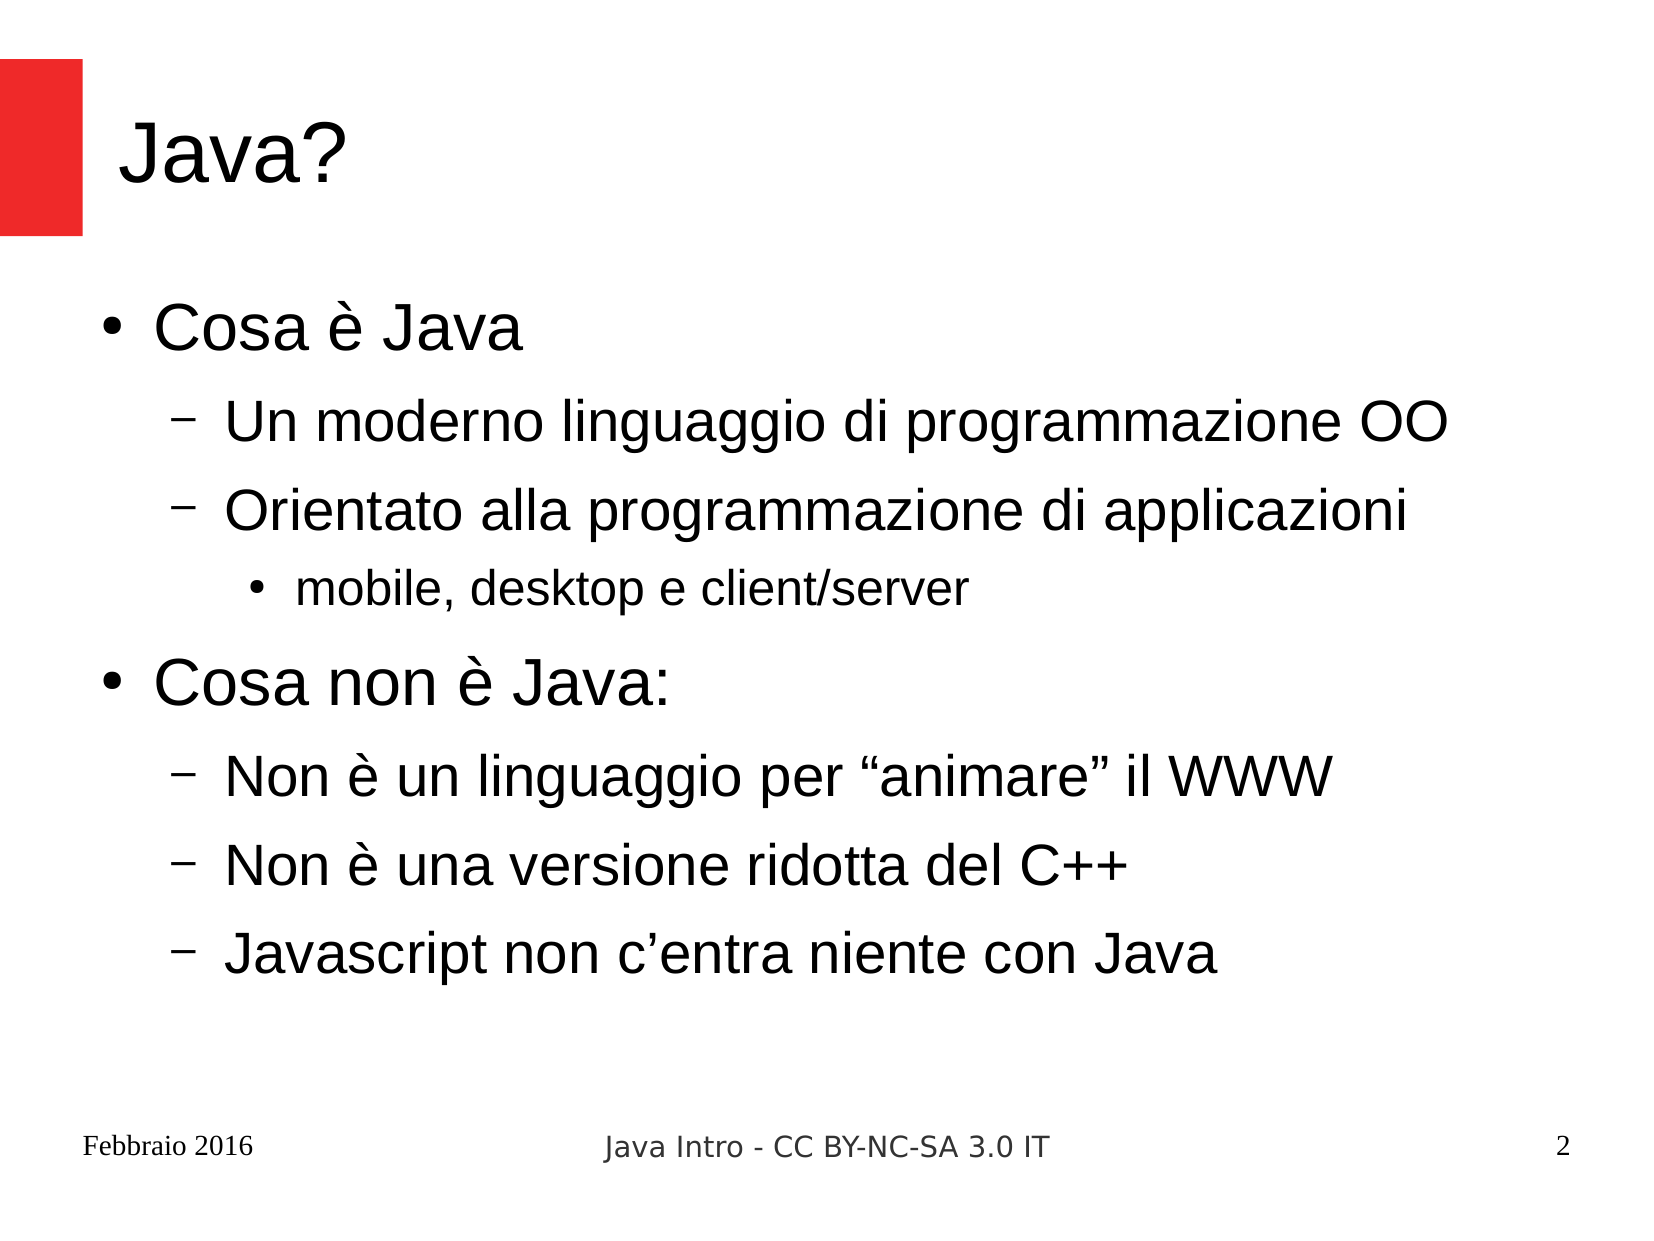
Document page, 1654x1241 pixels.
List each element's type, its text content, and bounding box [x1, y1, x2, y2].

title Java? [118, 49, 1607, 257]
list Cosa è Java Un moderno linguaggio di programmazione OO Orientato alla programmazione di applicazioni mobile, desktop e client/server Cosa non è Java: Non è un linguaggio per “animare” il WWW Non è una versione ridotta del C++ Javascript non c’entra niente con Java [82, 290, 1571, 1010]
